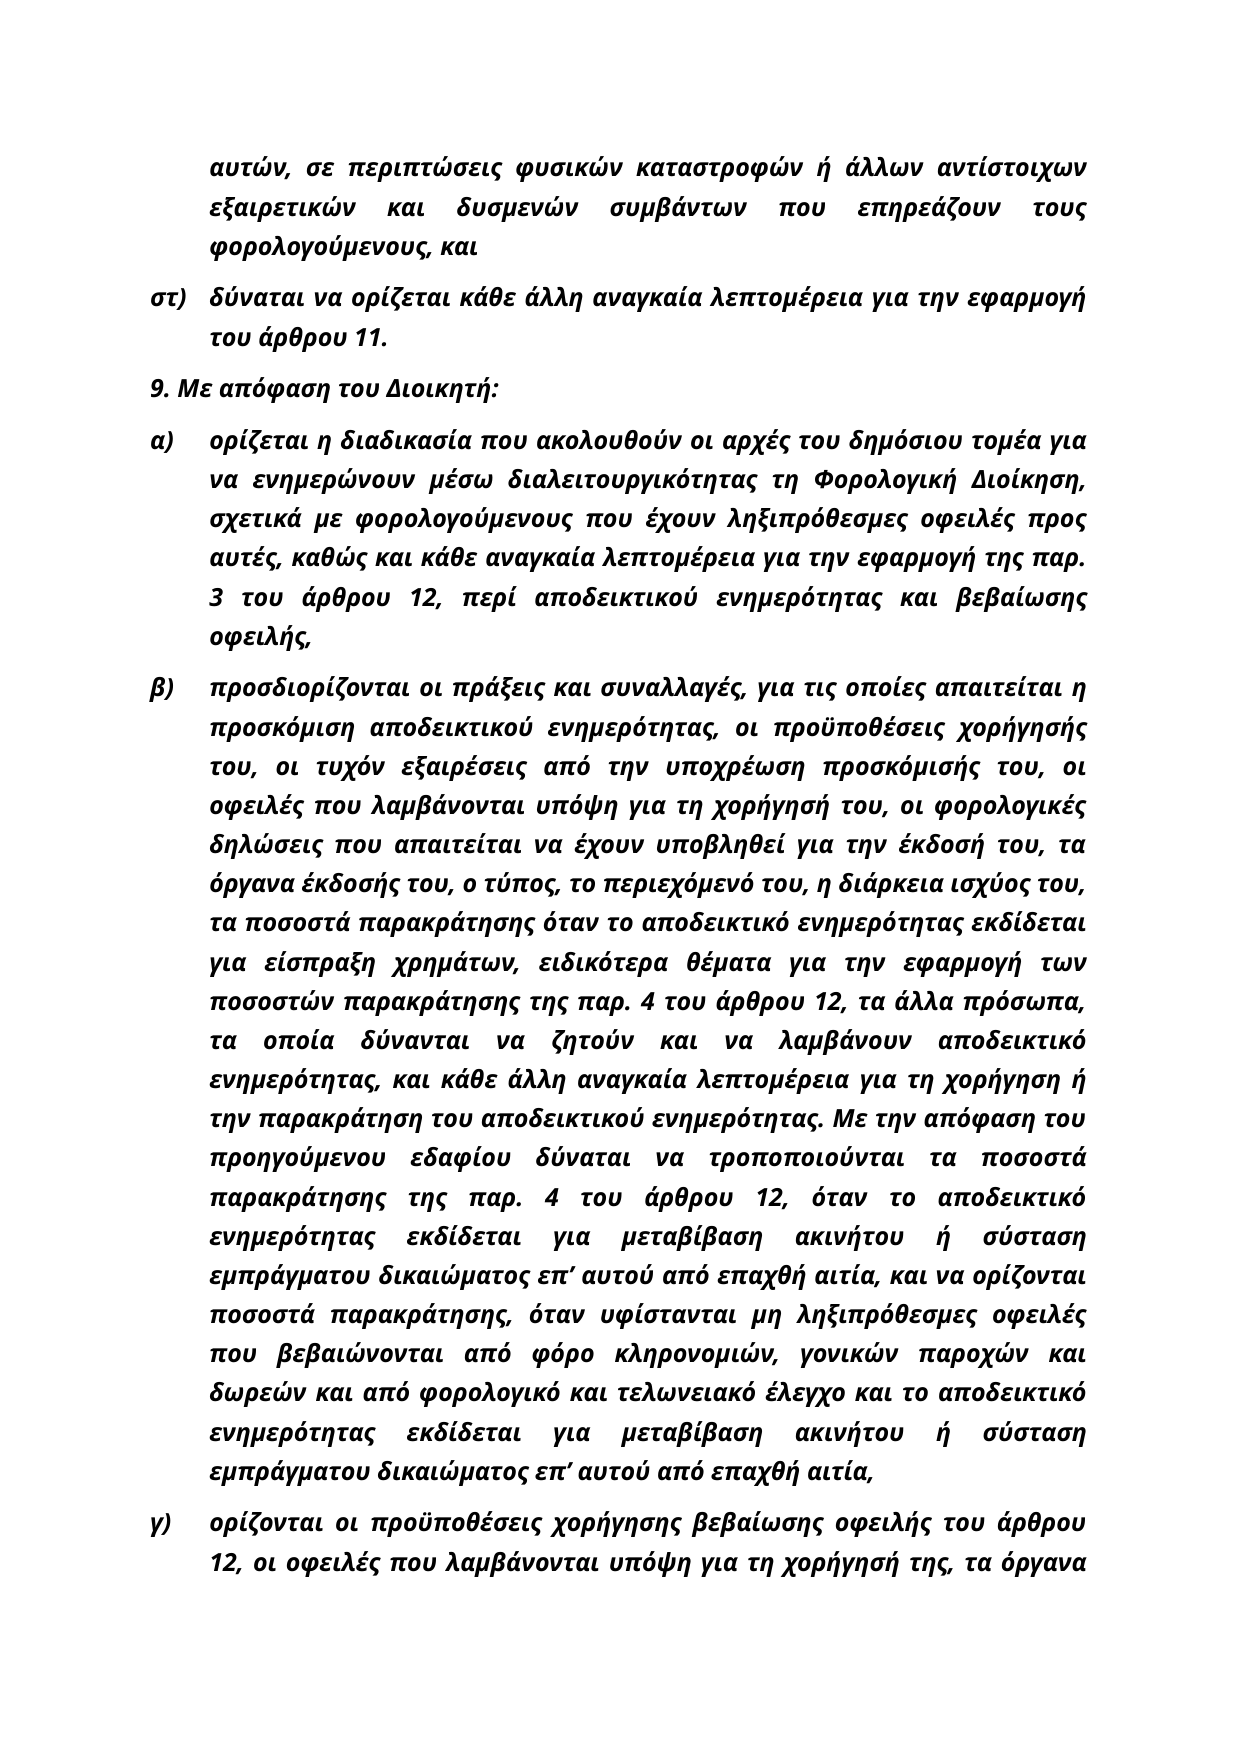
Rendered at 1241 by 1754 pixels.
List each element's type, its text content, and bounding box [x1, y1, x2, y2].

list στ) δύναται να ορίζεται κάθε άλλη αναγκαία λεπτομέρεια για την εφαρμογή του άρθρου 11. [150, 280, 1090, 353]
list β) προσδιορίζονται οι πράξεις και συναλλαγές, για τις οποίες απαιτείται η προσκόμιση αποδεικτικού ενημερότητας, οι προϋποθέσεις χορήγησής του, οι τυχόν εξαιρέσεις από την υποχρέωση προσκόμισής του, οι οφειλές που λαμβάνονται υπόψη για τη χορήγησή του, οι φορολογικές δηλώσεις που απαιτείται να έχουν υποβληθεί για την έκδοσή του, τα όργανα έκδοσής του, ο τύπος, το περιεχόμενό του, η διάρκεια ισχύος του, τα ποσοστά παρακράτησης όταν το αποδεικτικό ενημερότητας εκδίδεται για είσπραξη χρημάτων, ειδικότερα θέματα για την εφαρμογή των ποσοστών παρακράτησης της παρ. 4 του άρθρου 12, τα άλλα πρόσωπα, τα οποία δύνανται να ζητούν και να λαμβάνουν αποδεικτικό ενημερότητας, και κάθε άλλη αναγκαία λεπτομέρεια για τη χορήγηση ή την παρακράτηση του αποδεικτικού ενημερότητας. Με την απόφαση του προηγούμενου εδαφίου δύναται να τροποποιούνται τα ποσοστά παρακράτησης της παρ. 4 του άρθρου 12, όταν το αποδεικτικό ενημερότητας εκδίδεται για μεταβίβαση ακινήτου ή σύσταση εμπράγματου δικαιώματος επ’ αυτού από επαχθή αιτία, και να ορίζονται ποσοστά παρακράτησης, όταν υφίστανται μη ληξιπρόθεσμες οφειλές που βεβαιώνονται από φόρο κληρονομιών, γονικών παροχών και δωρεών και από φορολογικό και τελωνειακό έλεγχο και το αποδεικτικό ενημερότητας εκδίδεται για μεταβίβαση ακινήτου ή σύσταση εμπράγματου δικαιώματος επ’ αυτού από επαχθή αιτία, [150, 670, 1090, 1487]
list αυτών, σε περιπτώσεις φυσικών καταστροφών ή άλλων αντίστοιχων εξαιρετικών και δυσμενών συμβάντων που επηρεάζουν τους φορολογούμενους, και [150, 150, 1090, 262]
list γ) ορίζονται οι προϋποθέσεις χορήγησης βεβαίωσης οφειλής του άρθρου 12, οι οφειλές που λαμβάνονται υπόψη για τη χορήγησή της, τα όργανα [150, 1505, 1090, 1578]
list α) ορίζεται η διαδικασία που ακολουθούν οι αρχές του δημόσιου τομέα για να ενημερώνουν μέσω διαλειτουργικότητας τη Φορολογική Διοίκηση, σχετικά με φορολογούμενους που έχουν ληξιπρόθεσμες οφειλές προς αυτές, καθώς και κάθε αναγκαία λεπτομέρεια για την εφαρμογή της παρ. 3 του άρθρου 12, περί αποδεικτικού ενημερότητας και βεβαίωσης οφειλής, [150, 422, 1090, 652]
text 9. Με απόφαση του Διοικητή: [150, 371, 1090, 405]
